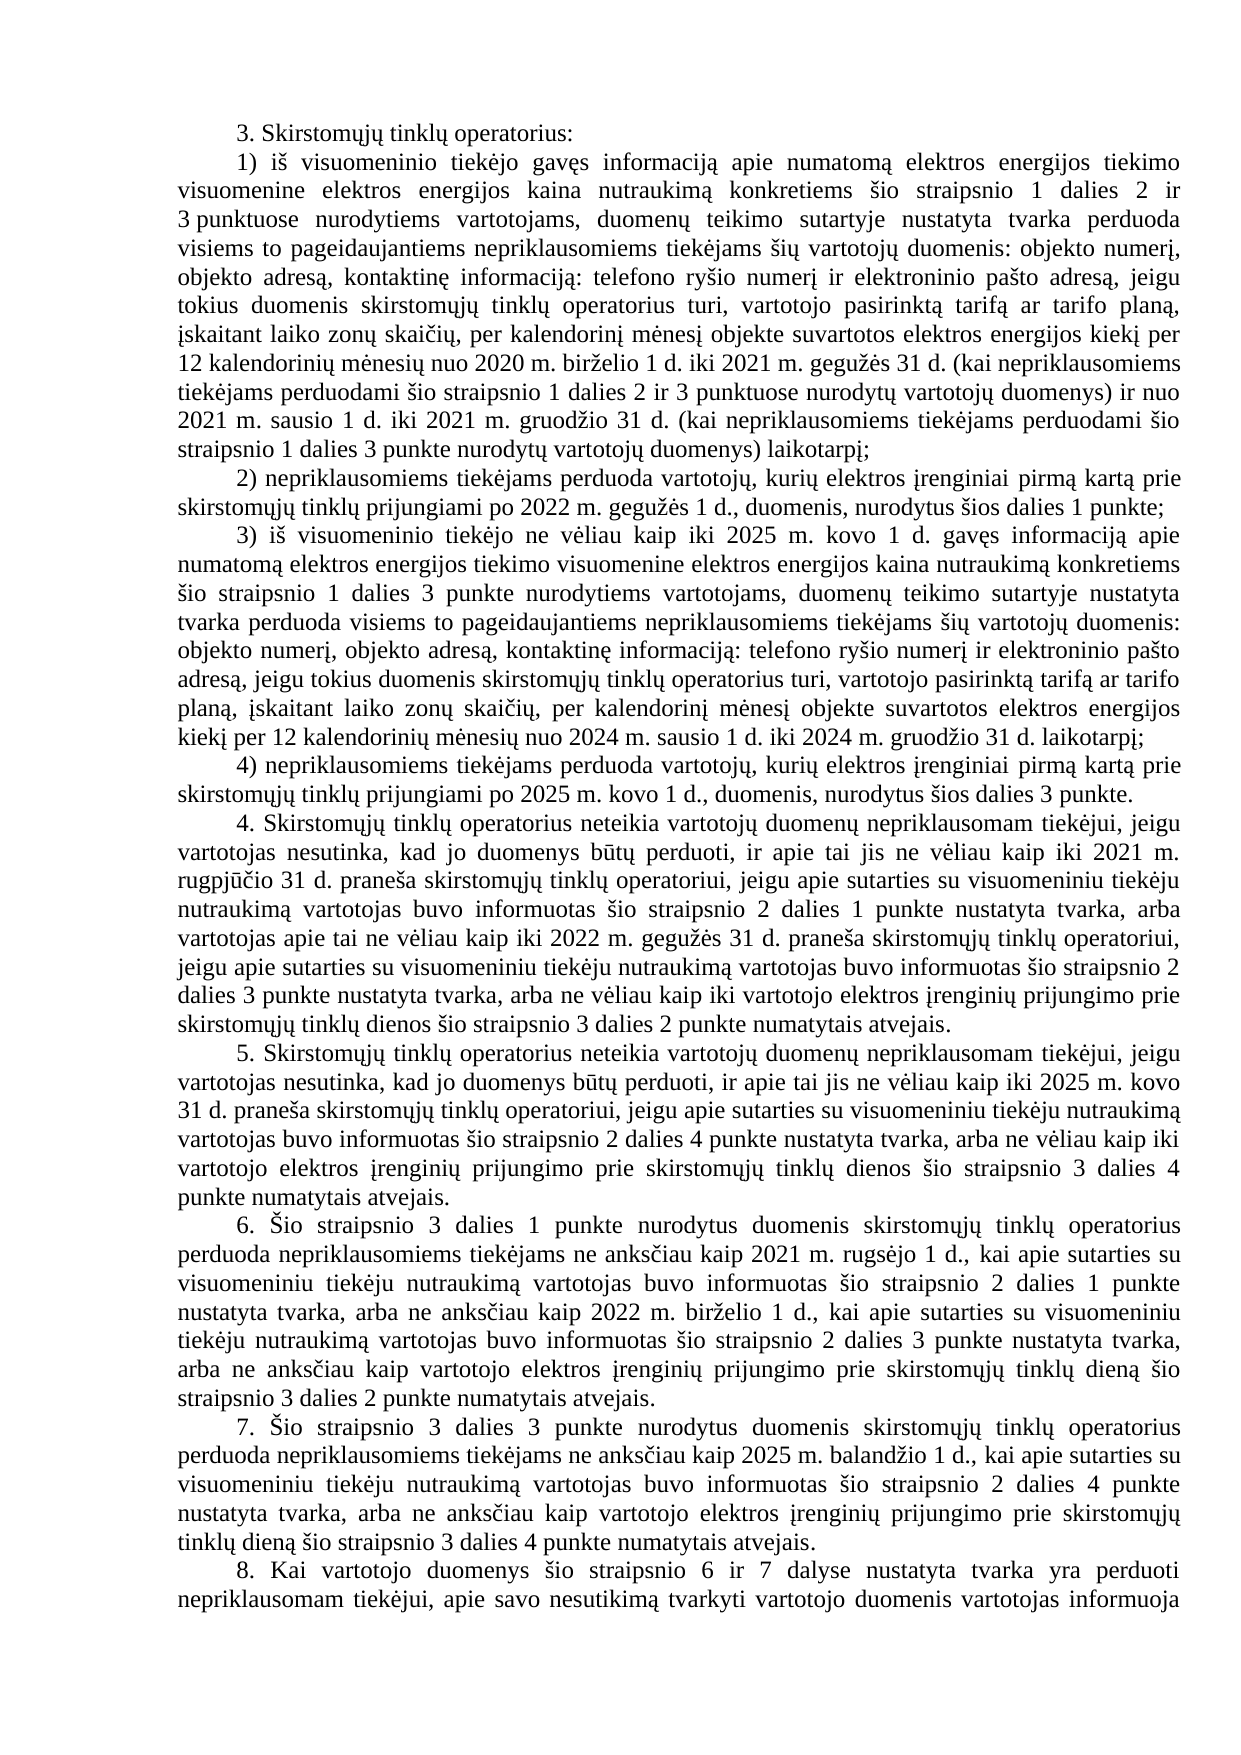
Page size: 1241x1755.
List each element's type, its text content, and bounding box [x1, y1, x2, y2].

text 1) iš visuomeninio tiekėjo gavęs informaciją apie numatomą elektros energijos tiekimo visuomenine elektros energijos kaina nutraukimą konkretiems šio straipsnio 1 dalies 2 ir 3 punktuose nurodytiems vartotojams, duomenų teikimo sutartyje nustatyta tvarka perduoda visiems to pageidaujantiems nepriklausomiems tiekėjams šių vartotojų duomenis: objekto numerį, objekto adresą, kontaktinę informaciją: telefono ryšio numerį ir elektroninio pašto adresą, jeigu tokius duomenis skirstomųjų tinklų operatorius turi, vartotojo pasirinktą tarifą ar tarifo planą, įskaitant laiko zonų skaičių, per kalendorinį mėnesį objekte suvartotos elektros energijos kiekį per 12 kalendorinių mėnesių nuo 2020 m. birželio 1 d. iki 2021 m. gegužės 31 d. (kai nepriklausomiems tiekėjams perduodami šio straipsnio 1 dalies 2 ir 3 punktuose nurodytų vartotojų duomenys) ir nuo 2021 m. sausio 1 d. iki 2021 m. gruodžio 31 d. (kai nepriklausomiems tiekėjams perduodami šio straipsnio 1 dalies 3 punkte nurodytų vartotojų duomenys) laikotarpį; [177, 147, 1181, 463]
text 2) nepriklausomiems tiekėjams perduoda vartotojų, kurių elektros įrenginiai pirmą kartą prie skirstomųjų tinklų prijungiami po 2022 m. gegužės 1 d., duomenis, nurodytus šios dalies 1 punkte; [177, 463, 1181, 521]
text 4) nepriklausomiems tiekėjams perduoda vartotojų, kurių elektros įrenginiai pirmą kartą prie skirstomųjų tinklų prijungiami po 2025 m. kovo 1 d., duomenis, nurodytus šios dalies 3 punkte. [177, 751, 1181, 808]
text 3. Skirstomųjų tinklų operatorius: [177, 118, 1181, 147]
text 8. Kai vartotojo duomenys šio straipsnio 6 ir 7 dalyse nustatyta tvarka yra perduoti nepriklausomam tiekėjui, apie savo nesutikimą tvarkyti vartotojo duomenis vartotojas informuoja [177, 1556, 1181, 1613]
text 5. Skirstomųjų tinklų operatorius neteikia vartotojų duomenų nepriklausomam tiekėjui, jeigu vartotojas nesutinka, kad jo duomenys būtų perduoti, ir apie tai jis ne vėliau kaip iki 2025 m. kovo 31 d. praneša skirstomųjų tinklų operatoriui, jeigu apie sutarties su visuomeniniu tiekėju nutraukimą vartotojas buvo informuotas šio straipsnio 2 dalies 4 punkte nustatyta tvarka, arba ne vėliau kaip iki vartotojo elektros įrenginių prijungimo prie skirstomųjų tinklų dienos šio straipsnio 3 dalies 4 punkte numatytais atvejais. [177, 1038, 1181, 1211]
text 4. Skirstomųjų tinklų operatorius neteikia vartotojų duomenų nepriklausomam tiekėjui, jeigu vartotojas nesutinka, kad jo duomenys būtų perduoti, ir apie tai jis ne vėliau kaip iki 2021 m. rugpjūčio 31 d. praneša skirstomųjų tinklų operatoriui, jeigu apie sutarties su visuomeniniu tiekėju nutraukimą vartotojas buvo informuotas šio straipsnio 2 dalies 1 punkte nustatyta tvarka, arba vartotojas apie tai ne vėliau kaip iki 2022 m. gegužės 31 d. praneša skirstomųjų tinklų operatoriui, jeigu apie sutarties su visuomeniniu tiekėju nutraukimą vartotojas buvo informuotas šio straipsnio 2 dalies 3 punkte nustatyta tvarka, arba ne vėliau kaip iki vartotojo elektros įrenginių prijungimo prie skirstomųjų tinklų dienos šio straipsnio 3 dalies 2 punkte numatytais atvejais. [177, 808, 1181, 1038]
text 7. Šio straipsnio 3 dalies 3 punkte nurodytus duomenis skirstomųjų tinklų operatorius perduoda nepriklausomiems tiekėjams ne anksčiau kaip 2025 m. balandžio 1 d., kai apie sutarties su visuomeniniu tiekėju nutraukimą vartotojas buvo informuotas šio straipsnio 2 dalies 4 punkte nustatyta tvarka, arba ne anksčiau kaip vartotojo elektros įrenginių prijungimo prie skirstomųjų tinklų dieną šio straipsnio 3 dalies 4 punkte numatytais atvejais. [177, 1412, 1181, 1556]
text 6. Šio straipsnio 3 dalies 1 punkte nurodytus duomenis skirstomųjų tinklų operatorius perduoda nepriklausomiems tiekėjams ne anksčiau kaip 2021 m. rugsėjo 1 d., kai apie sutarties su visuomeniniu tiekėju nutraukimą vartotojas buvo informuotas šio straipsnio 2 dalies 1 punkte nustatyta tvarka, arba ne anksčiau kaip 2022 m. birželio 1 d., kai apie sutarties su visuomeniniu tiekėju nutraukimą vartotojas buvo informuotas šio straipsnio 2 dalies 3 punkte nustatyta tvarka, arba ne anksčiau kaip vartotojo elektros įrenginių prijungimo prie skirstomųjų tinklų dieną šio straipsnio 3 dalies 2 punkte numatytais atvejais. [177, 1211, 1181, 1412]
text 3) iš visuomeninio tiekėjo ne vėliau kaip iki 2025 m. kovo 1 d. gavęs informaciją apie numatomą elektros energijos tiekimo visuomenine elektros energijos kaina nutraukimą konkretiems šio straipsnio 1 dalies 3 punkte nurodytiems vartotojams, duomenų teikimo sutartyje nustatyta tvarka perduoda visiems to pageidaujantiems nepriklausomiems tiekėjams šių vartotojų duomenis: objekto numerį, objekto adresą, kontaktinę informaciją: telefono ryšio numerį ir elektroninio pašto adresą, jeigu tokius duomenis skirstomųjų tinklų operatorius turi, vartotojo pasirinktą tarifą ar tarifo planą, įskaitant laiko zonų skaičių, per kalendorinį mėnesį objekte suvartotos elektros energijos kiekį per 12 kalendorinių mėnesių nuo 2024 m. sausio 1 d. iki 2024 m. gruodžio 31 d. laikotarpį; [177, 521, 1181, 751]
